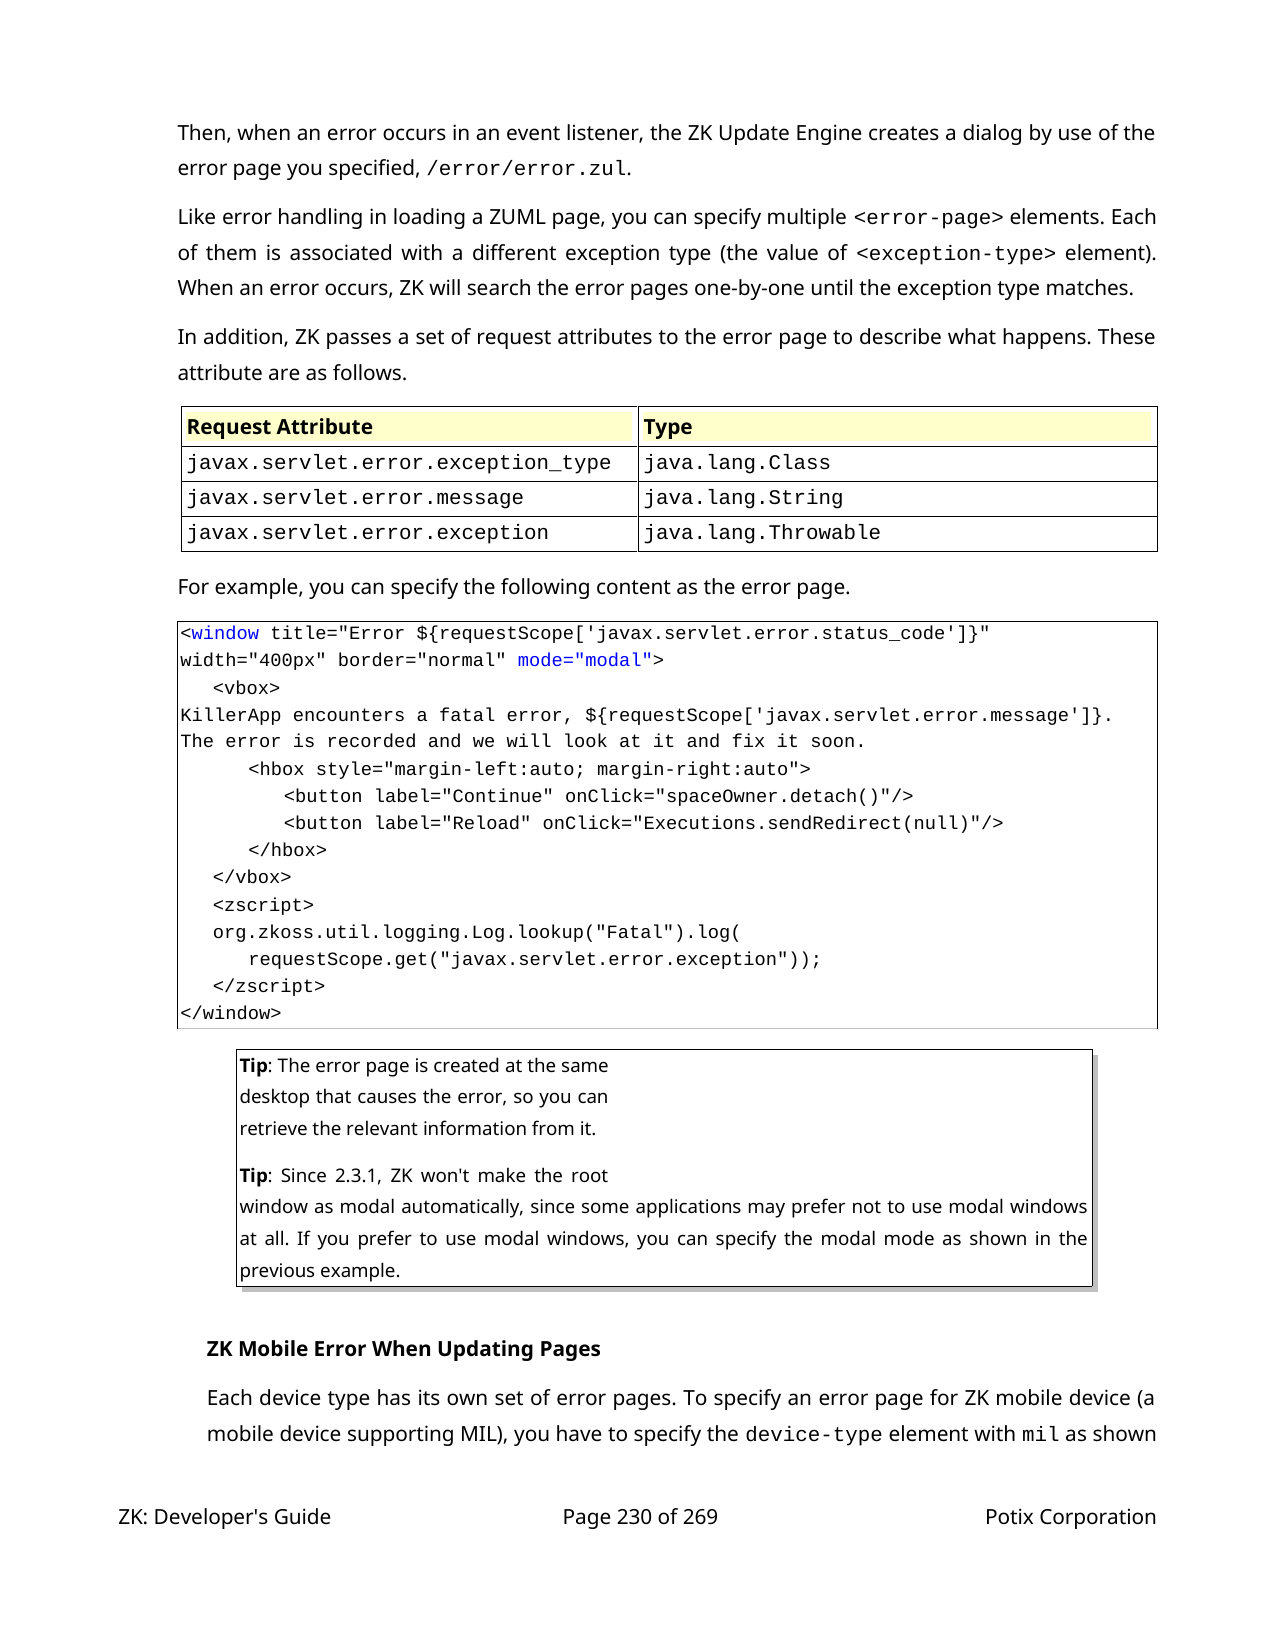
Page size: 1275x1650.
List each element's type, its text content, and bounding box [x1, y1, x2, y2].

table_cell javax.servlet.error.exception [182, 517, 637, 551]
table_cell java.lang.Class [639, 447, 1157, 481]
subtitle ZK Mobile Error When Updating Pages [207, 1334, 1157, 1363]
text Each device type has its own set of error pages. To specify an error page for ZK mobile device (a mobile device supporting MIL), you have to specify the device-type element with mil as shown [207, 1383, 1157, 1447]
text Then, when an error occurs in an event listener, the ZK Update Engine creates a dialog by use of the error page you specified, /error/error.zul. [177, 118, 1157, 182]
text <button label="Reload" onClick="Executions.sendRedirect(null)"/> [178, 811, 1157, 835]
text <vbox> [178, 676, 1157, 700]
text Tip: The error page is created at the same desktop that causes the error, so you can retrieve the relevant information from it. [237, 1050, 1092, 1141]
text Tip: Since 2.3.1, ZK won't make the root window as modal automatically, since some applications may prefer not to use modal windows at all. If you prefer to use modal windows, you can specify the modal mode as shown in the previous example. [237, 1159, 1092, 1286]
text </window> [178, 1001, 1157, 1028]
text <button label="Continue" onClick="spaceOwner.detach()"/> [178, 784, 1157, 808]
text <window title="Error ${requestScope['javax.servlet.error.status_code']}" [178, 622, 1157, 645]
table_header Type [639, 407, 1157, 446]
text width="400px" border="normal" mode="modal"> [178, 648, 1157, 673]
text For example, you can specify the following content as the error page. [177, 572, 1157, 601]
text In addition, ZK passes a set of request attributes to the error page to describe what happens. These attribute are as follows. [177, 322, 1157, 386]
text KillerApp encounters a fatal error, ${requestScope['javax.servlet.error.message']}. The error is recorded and we will look at it and fix it soon. [178, 703, 1157, 753]
table_cell javax.servlet.error.exception_type [182, 447, 637, 481]
text </hbox> [178, 838, 1157, 862]
text </vbox> [178, 865, 1157, 889]
table_cell javax.servlet.error.message [182, 482, 637, 516]
table_cell java.lang.Throwable [639, 517, 1157, 551]
text requestScope.get("javax.servlet.error.exception")); [178, 947, 1157, 971]
text org.zkoss.util.logging.Log.lookup("Fatal").log( [178, 919, 1157, 944]
text Like error handling in loading a ZUML page, you can specify multiple <error-page> elements. Each of them is associated with a different exception type (the value of <exception-type> element). When an error occurs, ZK will search the error pages one-by-one until the exception type matches. [177, 202, 1157, 302]
text </zscript> [178, 974, 1157, 998]
text <hbox style="margin-left:auto; margin-right:auto"> [178, 756, 1157, 781]
table_cell java.lang.String [639, 482, 1157, 516]
table_header Request Attribute [182, 407, 637, 446]
text <zscript> [178, 892, 1157, 917]
